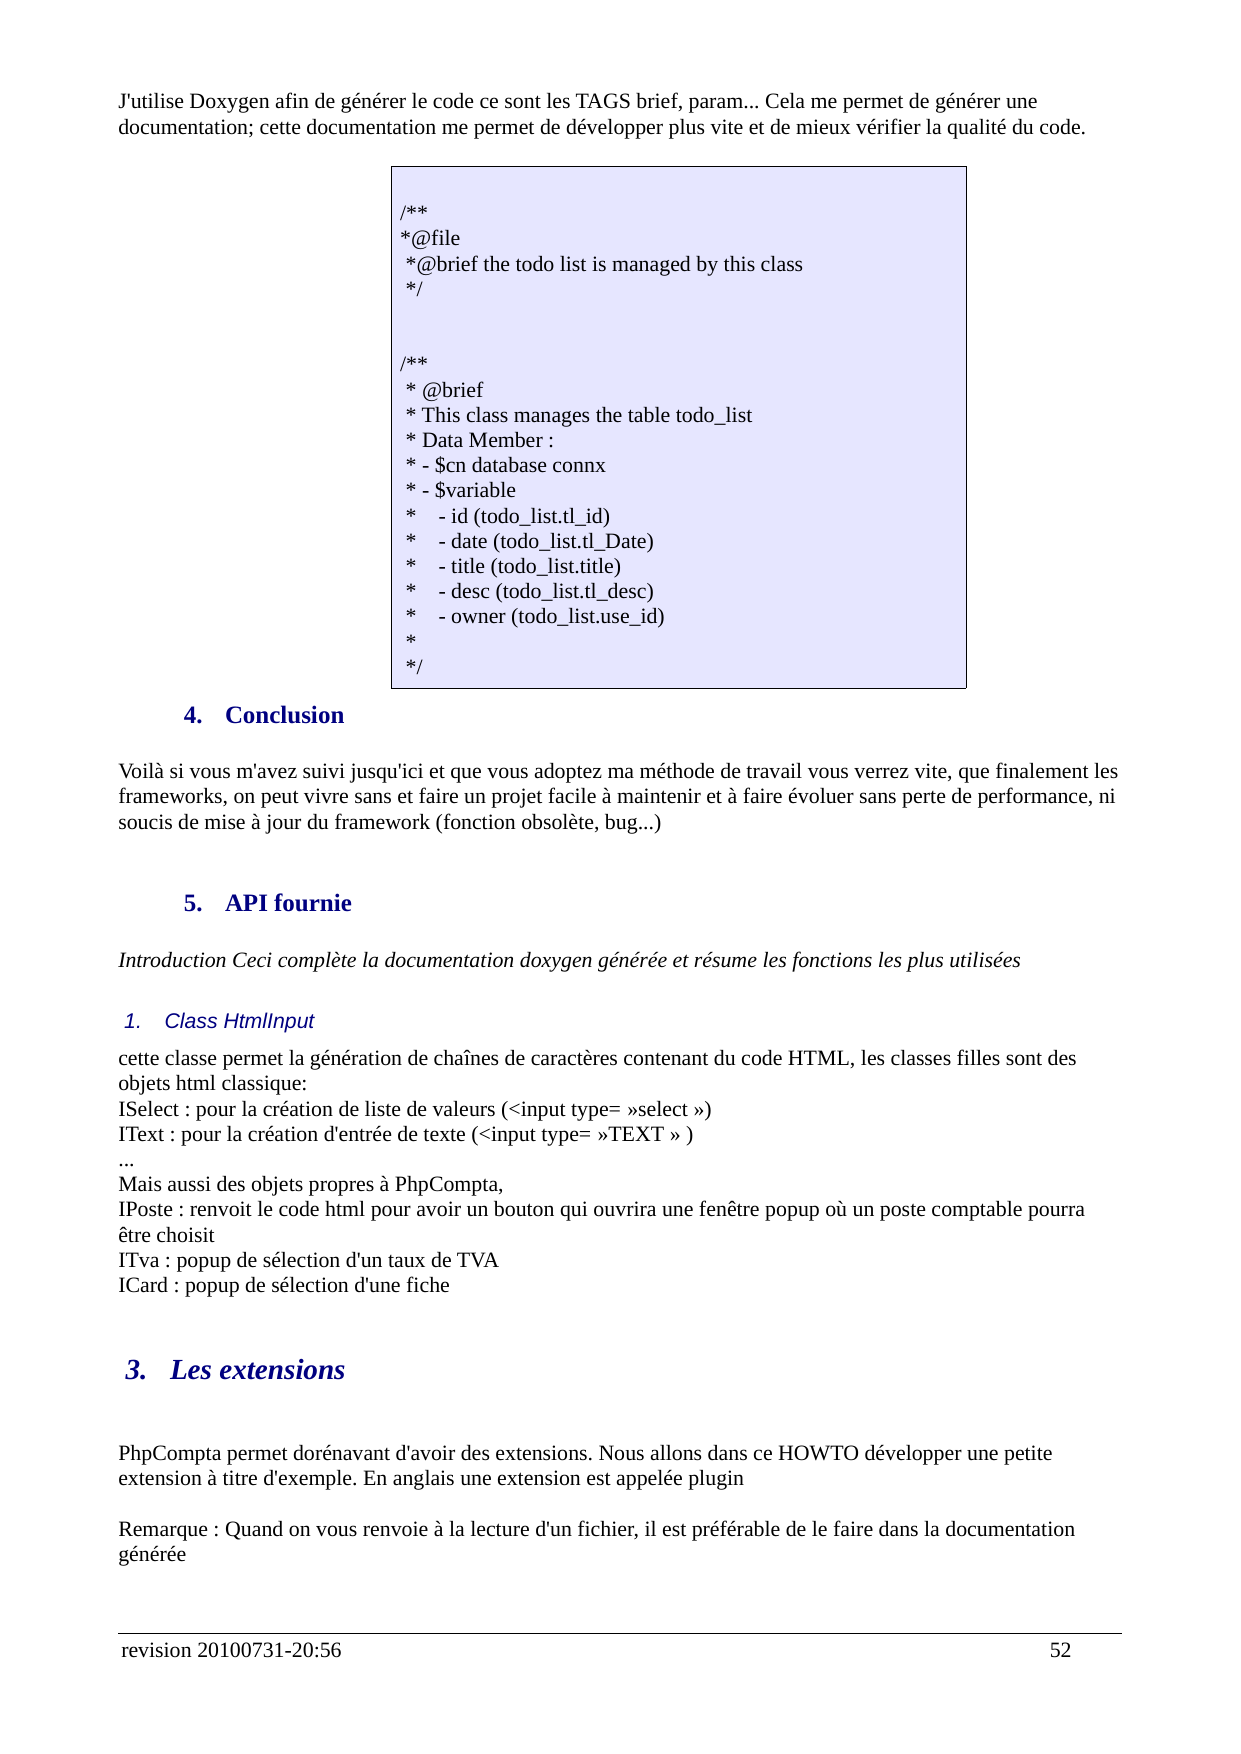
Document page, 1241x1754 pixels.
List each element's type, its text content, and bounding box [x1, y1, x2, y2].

subtitle Class HtmlInput [118, 1009, 1122, 1033]
subtitle Les extensions [118, 1352, 1122, 1386]
text J'utilise Doxygen afin de générer le code ce sont les TAGS brief, param... Cela me permet de générer une documentation; cette documentation me permet de développer plus vite et de mieux vérifier la qualité du code. [118, 88, 1122, 139]
text *@file *@brief the todo list is managed by this class */ /** [400, 225, 957, 377]
text Voilà si vous m'avez suivi jusqu'ici et que vous adoptez ma méthode de travail vous verrez vite, que finalement les frameworks, on peut vivre sans et faire un projet facile à maintenir et à faire évoluer sans perte de performance, ni soucis de mise à jour du framework (fonction obsolète, bug...) [118, 758, 1122, 834]
text /** [400, 175, 957, 225]
subtitle Conclusion [177, 168, 1122, 729]
subtitle API fournie [177, 888, 1122, 917]
text * @brief * This class manages the table todo_list * Data Member : * - $cn database connx * - $variable * - id (todo_list.tl_id) * - date (todo_list.tl_Date) * - title (todo_list.title) * - desc (todo_list.tl_desc) * - owner (todo_list.use_id) * */ [400, 377, 957, 679]
text Mais aussi des objets propres à PhpCompta, [118, 1171, 1122, 1196]
text ISelect : pour la création de liste de valeurs (<input type= »select ») [118, 1096, 1122, 1121]
text IPoste : renvoit le code html pour avoir un bouton qui ouvrira une fenêtre popup où un poste comptable pourra être choisit [118, 1196, 1122, 1247]
text ICard : popup de sélection d'une fiche [118, 1272, 1122, 1297]
text ... [118, 1146, 1122, 1171]
text cette classe permet la génération de chaînes de caractères contenant du code HTML, les classes filles sont des objets html classique: [118, 1045, 1122, 1096]
text IText : pour la création d'entrée de texte (<input type= »TEXT » ) [118, 1121, 1122, 1146]
text Introduction Ceci complète la documentation doxygen générée et résume les fonctions les plus utilisées [118, 947, 1122, 972]
text ITva : popup de sélection d'un taux de TVA [118, 1247, 1122, 1272]
text PhpCompta permet dorénavant d'avoir des extensions. Nous allons dans ce HOWTO développer une petite extension à titre d'exemple. En anglais une extension est appelée plugin Remarque : Quand on vous renvoie à la lecture d'un fichier, il est préférable de le faire dans la documentation générée [118, 1415, 1122, 1566]
